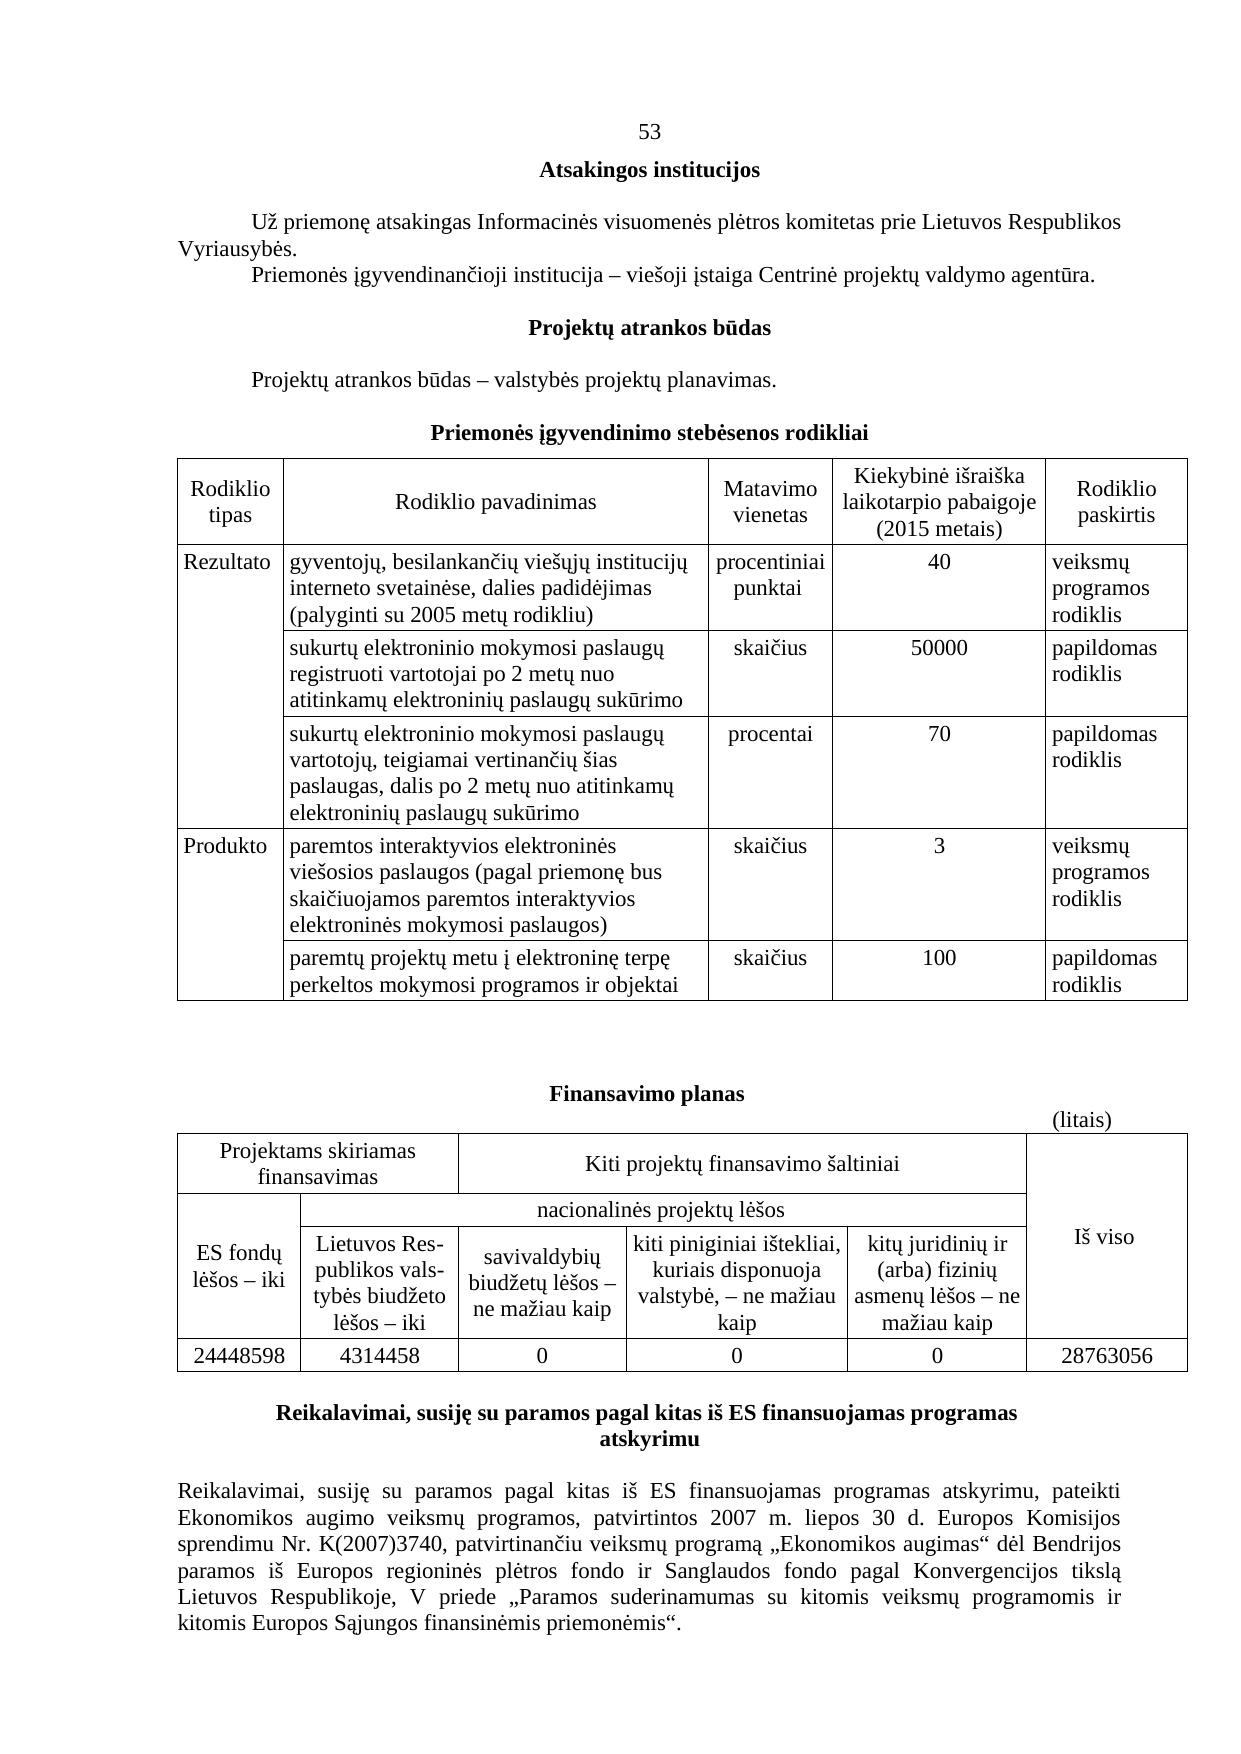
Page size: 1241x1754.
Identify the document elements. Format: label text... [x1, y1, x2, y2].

table_cell nacionalinės projektų lėšos [301, 1194, 1026, 1226]
table_cell kitų juridinių ir (arba) fizinių asmenų lėšos – ne mažiau kaip [848, 1227, 1026, 1338]
table_cell 50000 [833, 631, 1045, 716]
table_cell skaičius [709, 829, 832, 940]
text Projektų atrankos būdas [177, 314, 1122, 340]
table_cell papildomas rodiklis [1046, 631, 1187, 716]
table_header Iš viso [1027, 1134, 1187, 1338]
text (litais) [177, 1106, 1112, 1133]
table_header Matavimo vienetas [709, 459, 832, 544]
table_cell procentiniai punktai [709, 545, 832, 630]
table_cell ES fondų lėšos – iki [178, 1194, 300, 1338]
table_cell 40 [833, 545, 1045, 630]
table_cell savivaldybių biudžetų lėšos – ne mažiau kaip [459, 1227, 626, 1338]
table_header Rodiklio pavadinimas [284, 459, 708, 544]
table_cell skaičius [709, 941, 832, 1000]
table_cell veiksmų programos rodiklis [1046, 829, 1187, 940]
table_cell papildomas rodiklis [1046, 941, 1187, 1000]
table_cell 0 [459, 1339, 626, 1371]
table_cell Lietuvos Res­publikos vals­tybės biudžeto lėšos – iki [301, 1227, 458, 1338]
table_cell sukurtų elektroninio mokymosi paslaugų vartotojų, teigiamai vertinančių šias paslaugas, dalis po 2 metų nuo atitinkamų elektroninių paslaugų sukūrimo [284, 717, 708, 828]
table_header Kiekybinė išraiška laikotarpio pabaigoje (2015 metais) [833, 459, 1045, 544]
table_cell 0 [627, 1339, 847, 1371]
table_cell 0 [848, 1339, 1026, 1371]
table_cell gyventojų, besilankančių viešųjų institucijų interneto svetainėse, dalies padidėjimas (palyginti su 2005 metų rodikliu) [284, 545, 708, 630]
text Reikalavimai, susiję su paramos pagal kitas iš ES finansuojamas programas atskyrimu [177, 1398, 1122, 1451]
text Projektų atrankos būdas – valstybės projektų planavimas. [177, 366, 1122, 393]
text Finansavimo planas [177, 1080, 1122, 1106]
table_cell 3 [833, 829, 1045, 940]
table_cell 100 [833, 941, 1045, 1000]
table_cell Rezultato [178, 545, 283, 828]
table_header Rodiklio tipas [178, 459, 283, 544]
text Už priemonę atsakingas Informacinės visuomenės plėtros komitetas prie Lietuvos Respublikos Vyriausybės. [177, 208, 1122, 261]
text Reikalavimai, susiję su paramos pagal kitas iš ES finansuojamas programas atskyrimu, pateikti Ekonomikos augimo veiksmų programos, patvirtintos 2007 m. liepos 30 d. Europos Komisijos sprendimu Nr. K(2007)3740, patvirtinančiu veiksmų programą „Ekonomikos augimas“ dėl Bendrijos paramos iš Europos regioninės plėtros fondo ir Sanglaudos fondo pagal Konvergencijos tikslą Lietuvos Respublikoje, V priede „Paramos suderinamumas su kitomis veiksmų programomis ir kitomis Europos Sąjungos finansinėmis priemonėmis“. [177, 1478, 1122, 1636]
table_cell paremtos interaktyvios elektroninės viešosios paslaugos (pagal priemonę bus skaičiuojamos paremtos interaktyvios elektroninės mokymosi paslaugos) [284, 829, 708, 940]
text Atsakingos institucijos [177, 156, 1122, 182]
table_header Rodiklio paskirtis [1046, 459, 1187, 544]
table_cell Produkto [178, 829, 283, 1000]
table_cell veiksmų programos rodiklis [1046, 545, 1187, 630]
table_cell papildomas rodiklis [1046, 717, 1187, 828]
table_cell kiti piniginiai ištekliai, kuriais disponuoja valstybė, – ne mažiau kaip [627, 1227, 847, 1338]
table_cell paremtų projektų metu į elektroninę terpę perkeltos mokymosi programos ir objektai [284, 941, 708, 1000]
table_cell procentai [709, 717, 832, 828]
table_cell 24448598 [178, 1339, 300, 1371]
table_header Projektams skiriamas finansavimas [178, 1134, 458, 1192]
text Priemonės įgyvendinimo stebėsenos rodikliai [177, 419, 1122, 446]
table_cell skaičius [709, 631, 832, 716]
text Priemonės įgyvendinančioji institucija – viešoji įstaiga Centrinė projektų valdymo agentūra. [177, 261, 1122, 287]
table_cell sukurtų elektroninio mokymosi paslaugų registruoti vartotojai po 2 metų nuo atitinkamų elektroninių paslaugų sukūrimo [284, 631, 708, 716]
table_header Kiti projektų finansavimo šaltiniai [459, 1134, 1026, 1192]
table_cell 28763056 [1027, 1339, 1187, 1371]
table_cell 4314458 [301, 1339, 458, 1371]
table_cell 70 [833, 717, 1045, 828]
